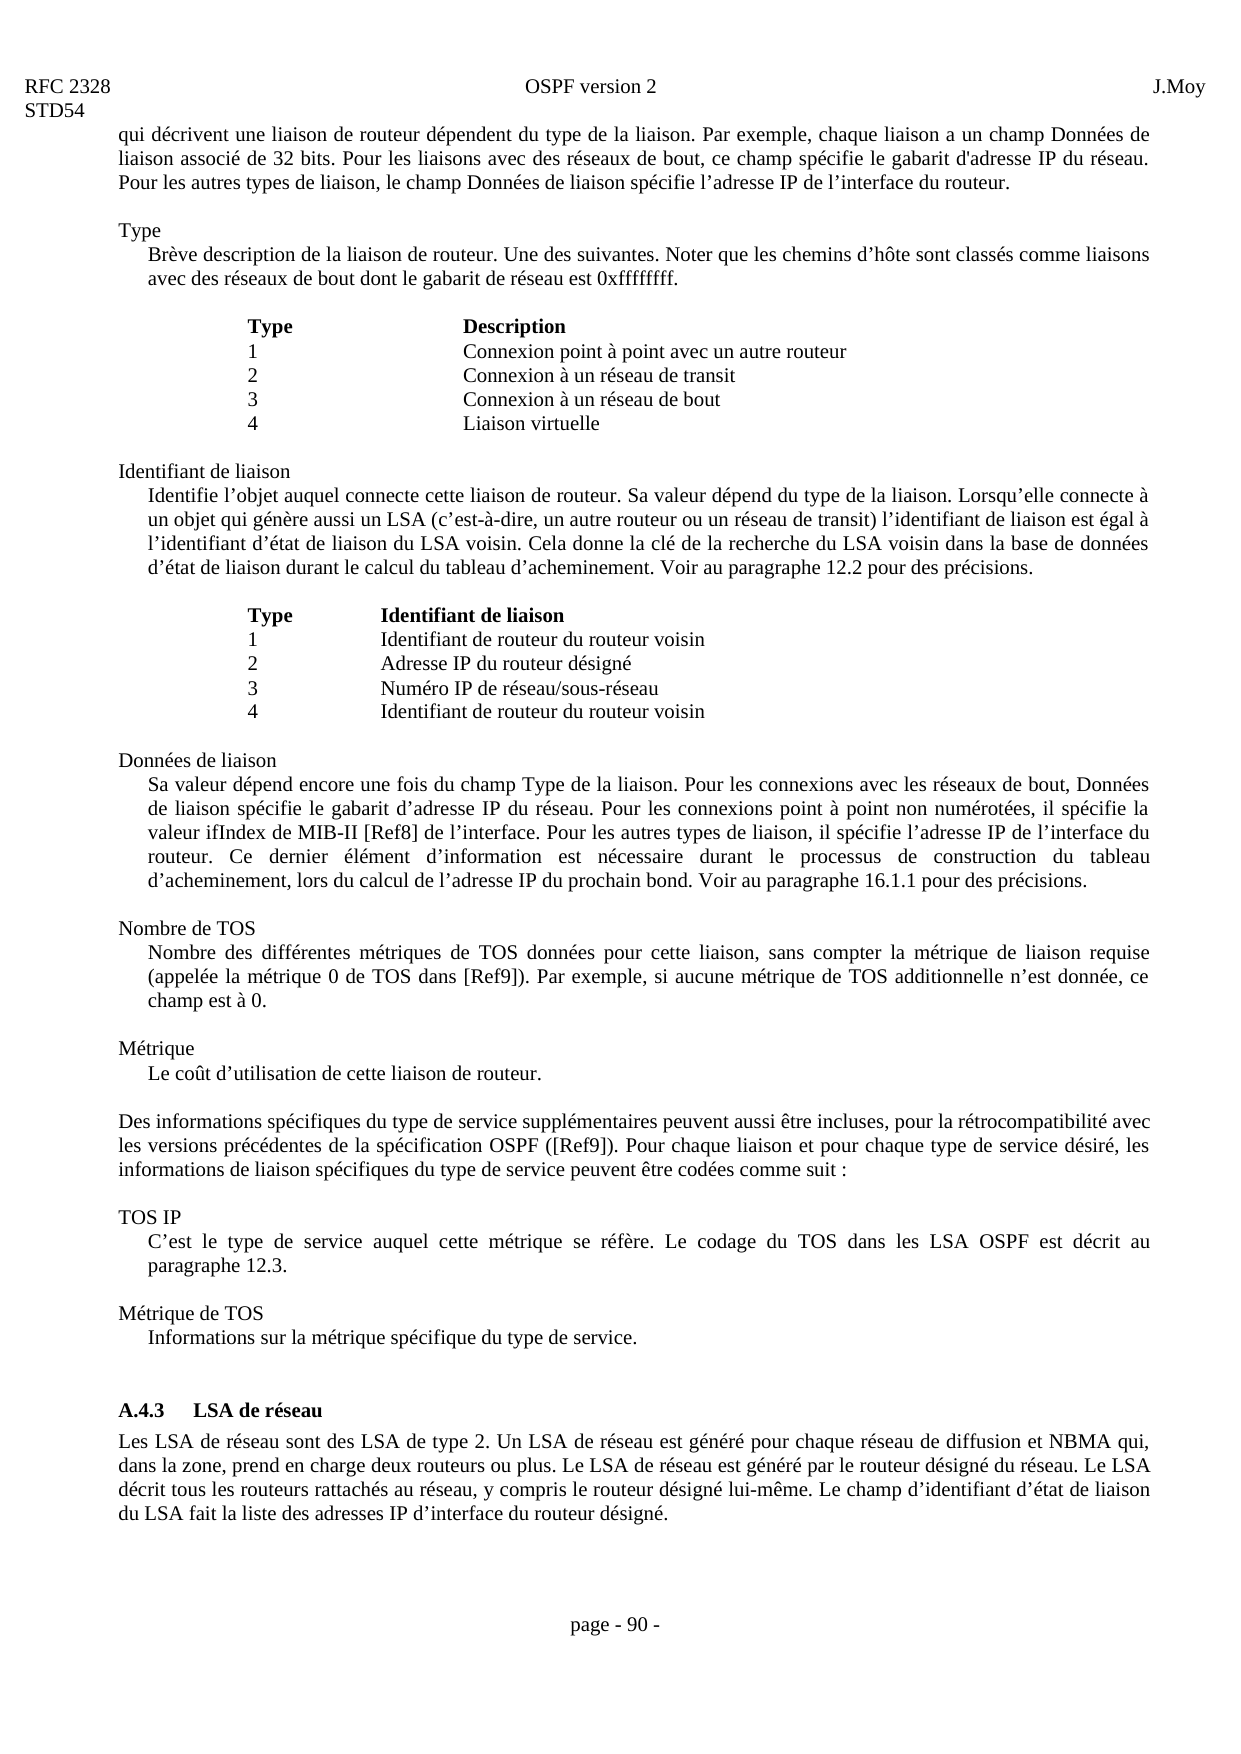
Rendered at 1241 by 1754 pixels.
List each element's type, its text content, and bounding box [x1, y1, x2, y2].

text Type [118, 218, 1152, 242]
table_cell Connexion point à point avec un autre routeur [452, 339, 1004, 363]
text C’est le type de service auquel cette métrique se réfère. Le codage du TOS dans les LSA OSPF est décrit au paragraphe 12.3. [148, 1229, 1152, 1277]
text Nombre des différentes métriques de TOS données pour cette liaison, sans compter la métrique de liaison requise (appelée la métrique 0 de TOS dans [Ref9]). Par exemple, si aucune métrique de TOS additionnelle n’est donnée, ce champ est à 0. [148, 940, 1152, 1012]
text qui décrivent une liaison de routeur dépendent du type de la liaison. Par exemple, chaque liaison a un champ Données de liaison associé de 32 bits. Pour les liaisons avec des réseaux de bout, ce champ spécifie le gabarit d'adresse IP du réseau. Pour les autres types de liaison, le champ Données de liaison spécifie l’adresse IP de l’interface du routeur. [118, 122, 1152, 194]
table_cell 4 [236, 700, 369, 723]
table_cell 3 [236, 387, 452, 411]
text Des informations spécifiques du type de service supplémentaires peuvent aussi être incluses, pour la rétrocompatibilité avec les versions précédentes de la spécification OSPF ([Ref9]). Pour chaque liaison et pour chaque type de service désiré, les informations de liaison spécifiques du type de service peuvent être codées comme suit : [118, 1108, 1152, 1181]
table_cell 2 [236, 651, 369, 675]
table_cell Numéro IP de réseau/sous-réseau [369, 675, 871, 699]
text Données de liaison [118, 748, 1152, 772]
text Sa valeur dépend encore une fois du champ Type de la liaison. Pour les connexions avec les réseaux de bout, Données de liaison spécifie le gabarit d’adresse IP du réseau. Pour les connexions point à point non numérotées, il spécifie la valeur ifIndex de MIB-II [Ref8] de l’interface. Pour les autres types de liaison, il spécifie l’adresse IP de l’interface du routeur. Ce dernier élément d’information est nécessaire durant le processus de construction du tableau d’acheminement, lors du calcul de l’adresse IP du prochain bond. Voir au paragraphe 16.1.1 pour des précisions. [148, 772, 1152, 892]
text Identifie l’objet auquel connecte cette liaison de routeur. Sa valeur dépend du type de la liaison. Lorsqu’elle connecte à un objet qui génère aussi un LSA (c’est-à-dire, un autre routeur ou un réseau de transit) l’identifiant de liaison est égal à l’identifiant d’état de liaison du LSA voisin. Cela donne la clé de la recherche du LSA voisin dans la base de données d’état de liaison durant le calcul du tableau d’acheminement. Voir au paragraphe 12.2 pour des précisions. [148, 483, 1152, 579]
text Métrique de TOS [118, 1301, 1152, 1325]
table_cell 1 [236, 627, 369, 651]
text Nombre de TOS [118, 916, 1152, 940]
text Informations sur la métrique spécifique du type de service. [148, 1325, 1152, 1349]
table_cell Connexion à un réseau de transit [452, 363, 1004, 387]
table_cell Identifiant de routeur du routeur voisin [369, 700, 871, 723]
text Brève description de la liaison de routeur. Une des suivantes. Noter que les chemins d’hôte sont classés comme liaisons avec des réseaux de bout dont le gabarit de réseau est 0xffffffff. [148, 242, 1152, 290]
table_cell 2 [236, 363, 452, 387]
table_cell 3 [236, 675, 369, 699]
text Identifiant de liaison [118, 459, 1152, 483]
table_header Identifiant de liaison [369, 603, 871, 627]
table_cell Identifiant de routeur du routeur voisin [369, 627, 871, 651]
table_cell Connexion à un réseau de bout [452, 387, 1004, 411]
table_header Description [452, 315, 1004, 338]
subtitle A.4.3 LSA de réseau [118, 1398, 1152, 1422]
table_cell 1 [236, 339, 452, 363]
table_cell 4 [236, 411, 452, 435]
table_cell Adresse IP du routeur désigné [369, 651, 871, 675]
text Le coût d’utilisation de cette liaison de routeur. [148, 1060, 1152, 1084]
text TOS IP [118, 1205, 1152, 1229]
table_header Type [236, 315, 452, 338]
table_cell Liaison virtuelle [452, 411, 1004, 435]
text Les LSA de réseau sont des LSA de type 2. Un LSA de réseau est généré pour chaque réseau de diffusion et NBMA qui, dans la zone, prend en charge deux routeurs ou plus. Le LSA de réseau est généré par le routeur désigné du réseau. Le LSA décrit tous les routeurs rattachés au réseau, y compris le routeur désigné lui-même. Le champ d’identifiant d’état de liaison du LSA fait la liste des adresses IP d’interface du routeur désigné. [118, 1428, 1152, 1525]
table_header Type [236, 603, 369, 627]
text Métrique [118, 1036, 1152, 1060]
